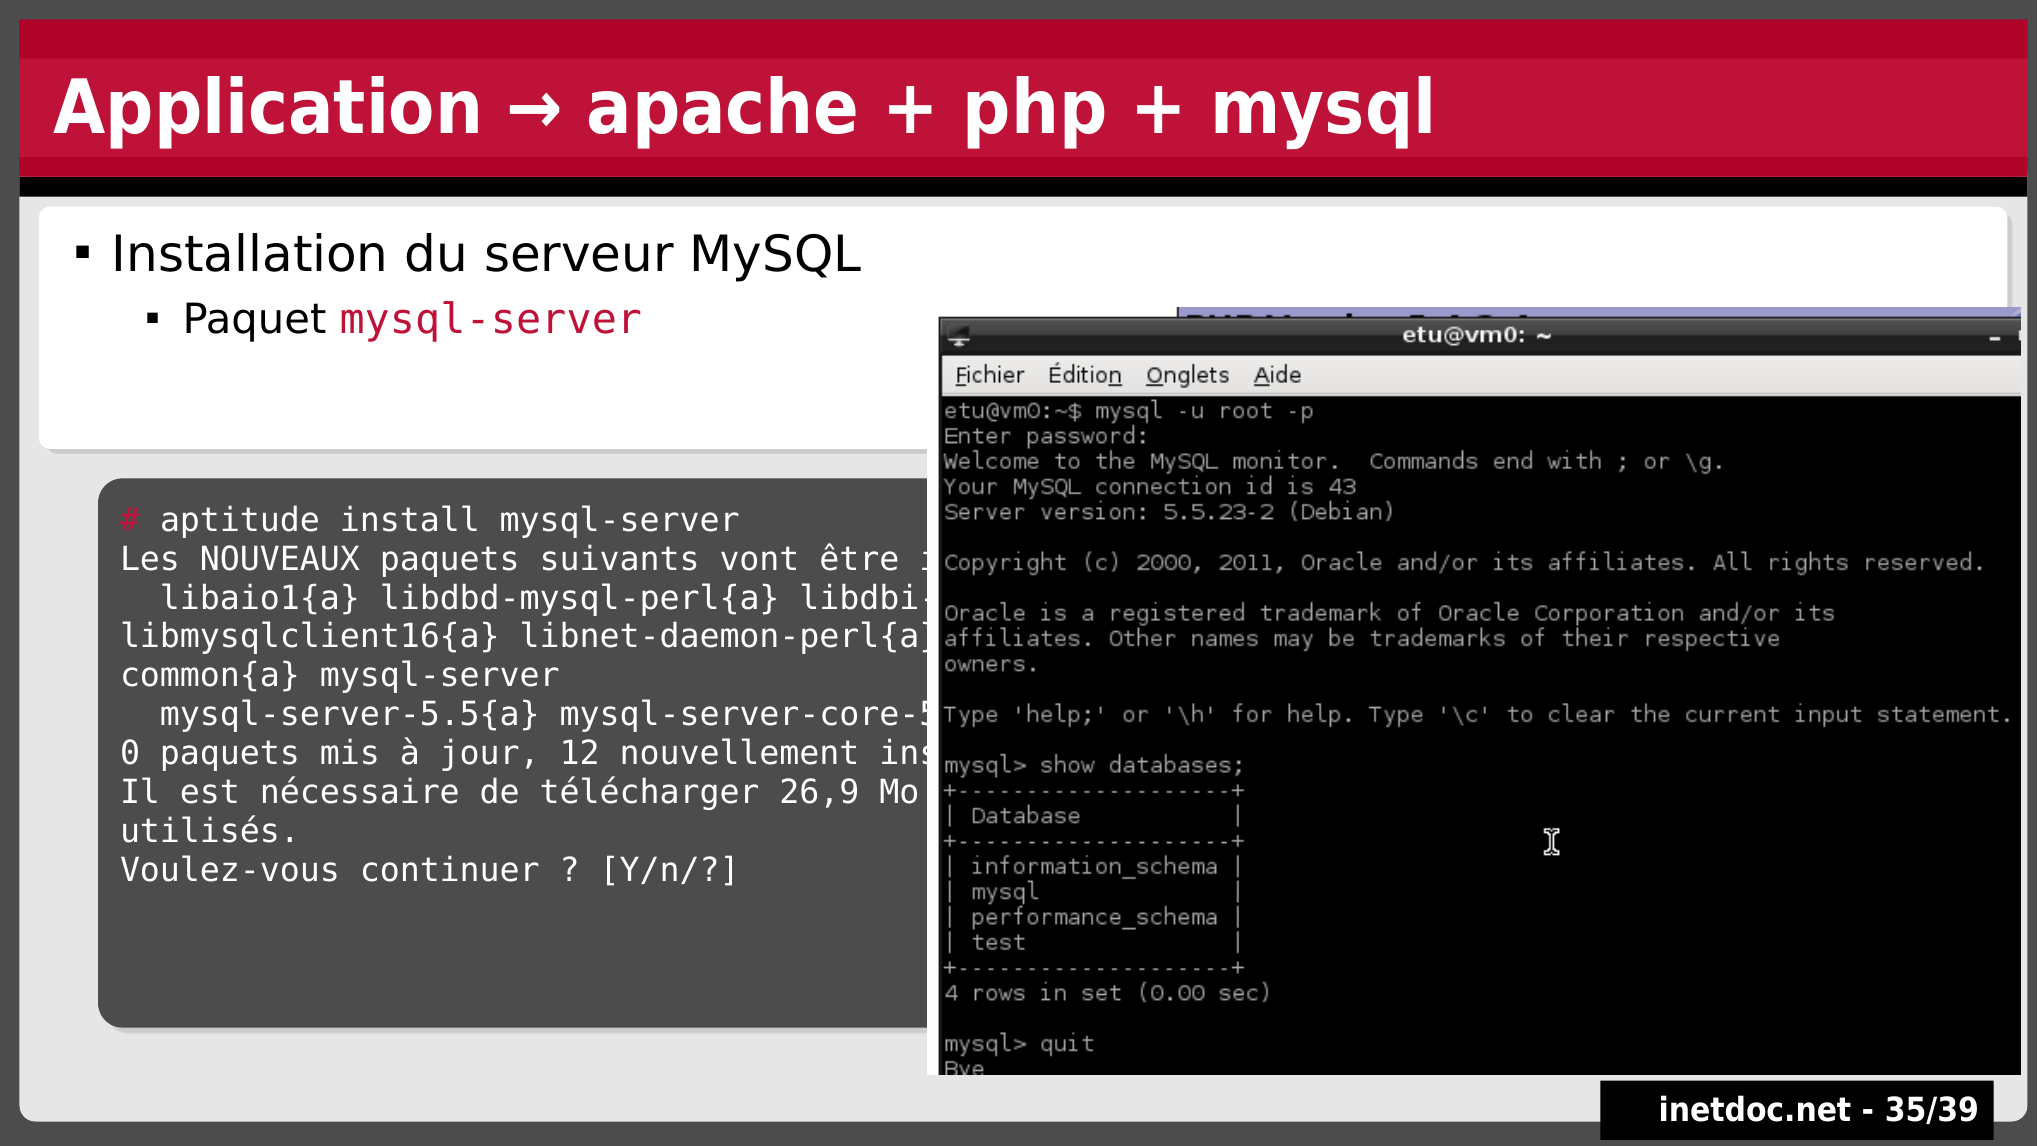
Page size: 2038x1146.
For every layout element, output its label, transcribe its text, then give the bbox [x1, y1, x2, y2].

picture [927, 307, 2021, 1075]
text_box [19, 19, 2028, 59]
text_box [19, 157, 2028, 1122]
text_box # aptitude install mysql-server Les NOUVEAUX paquets suivants vont être installés : libaio1{a} libdbd-mysql-perl{a} libdbi-perl{a} libhtml-template-perl{a} libmysqlclient16{a} libnet-daemon-perl{a} libplrpc-perl{a} mysql-client-5.5{a} mysql-common{a} mysql-server mysql-server-5.5{a} mysql-server-core-5.5{a} 0 paquets mis à jour, 12 nouvellement installés, 0 à enlever et 0 non mis à jour. Il est nécessaire de télécharger 26,9 Mo d'archives. Après dépaquetage, 94,0 Mo seront utilisés. Voulez-vous continuer ? [Y/n/?] [98, 478, 927, 1028]
text_box inetdoc.net - <numéro>/39 [1600, 1080, 1994, 1140]
text_box Application → apache + php + mysql [19, 59, 2028, 157]
text_box Installation du serveur MySQL Paquet mysql-server [38, 206, 2008, 449]
